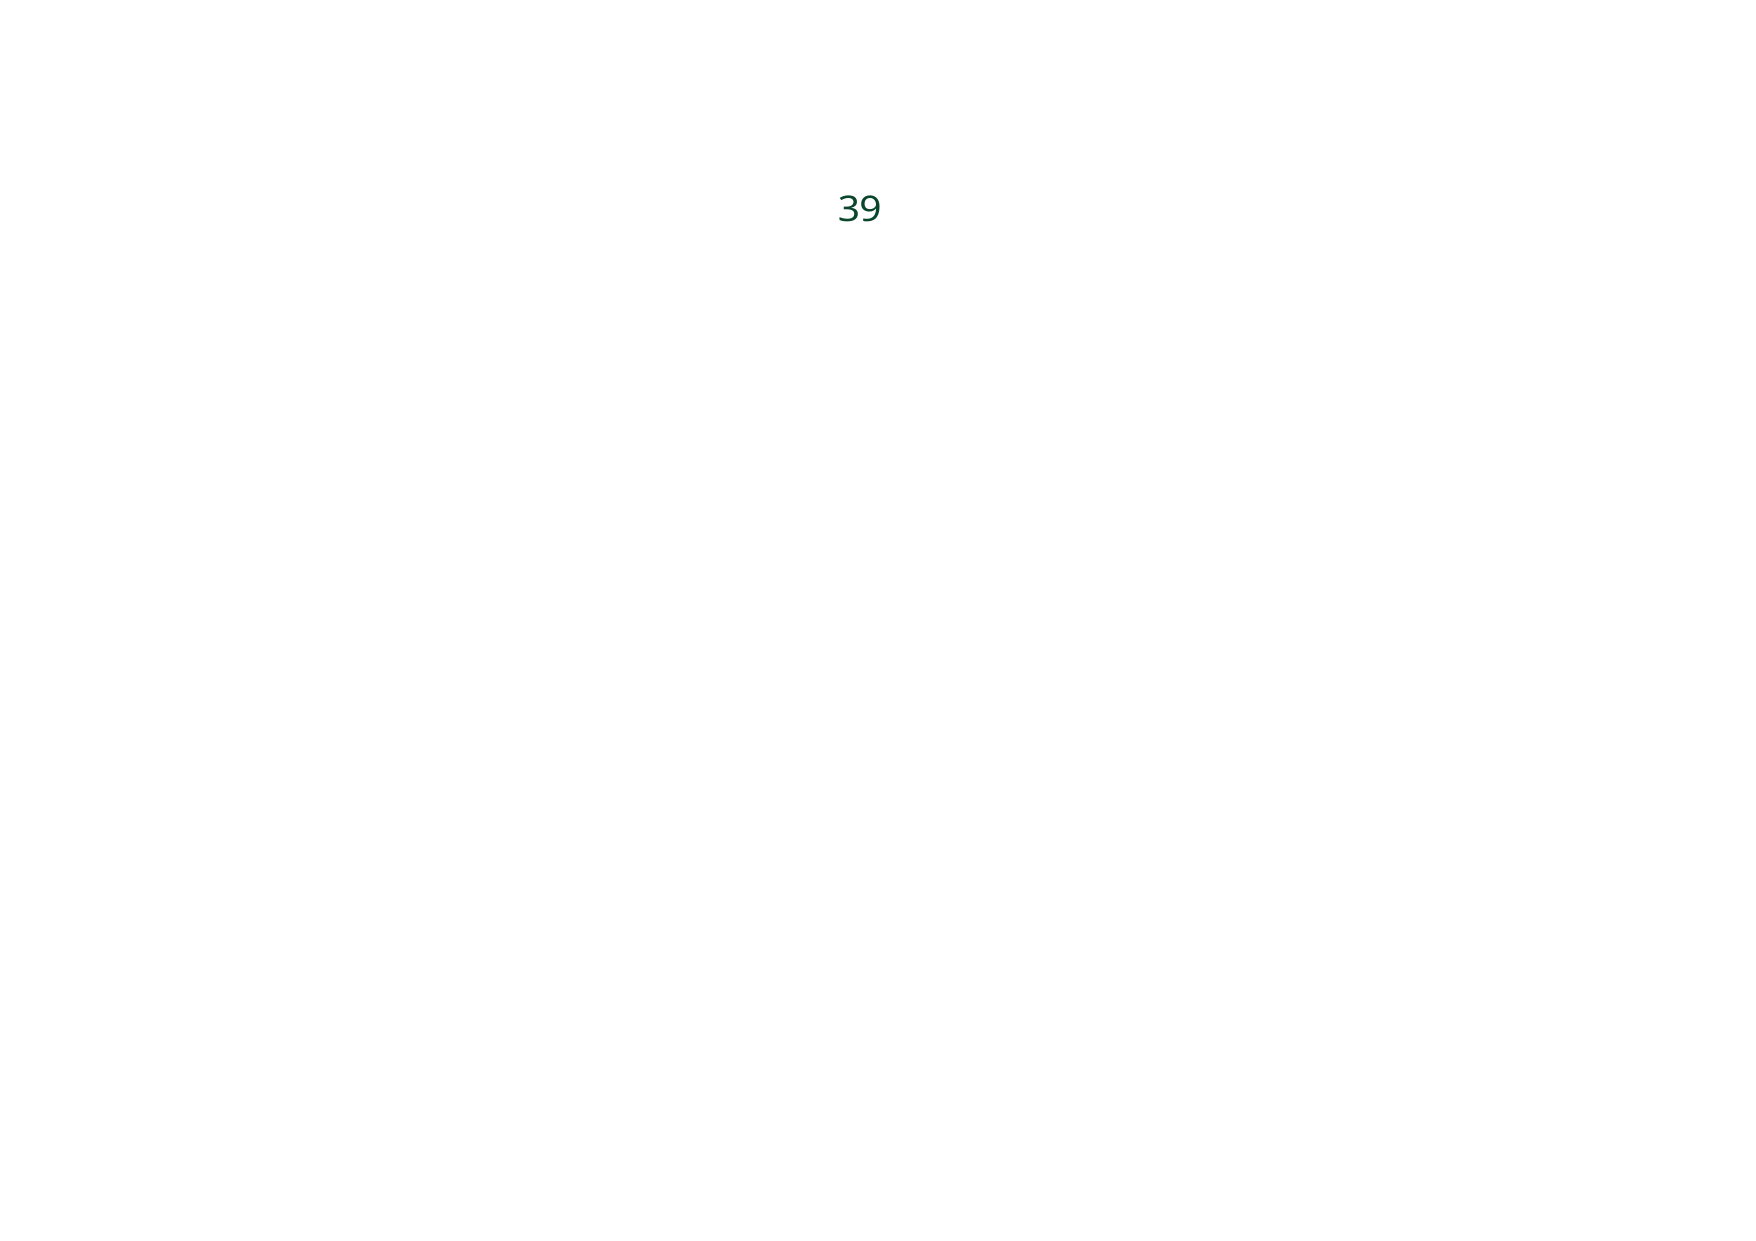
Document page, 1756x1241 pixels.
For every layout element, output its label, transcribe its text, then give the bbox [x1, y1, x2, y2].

text 39 [44, 184, 1676, 232]
